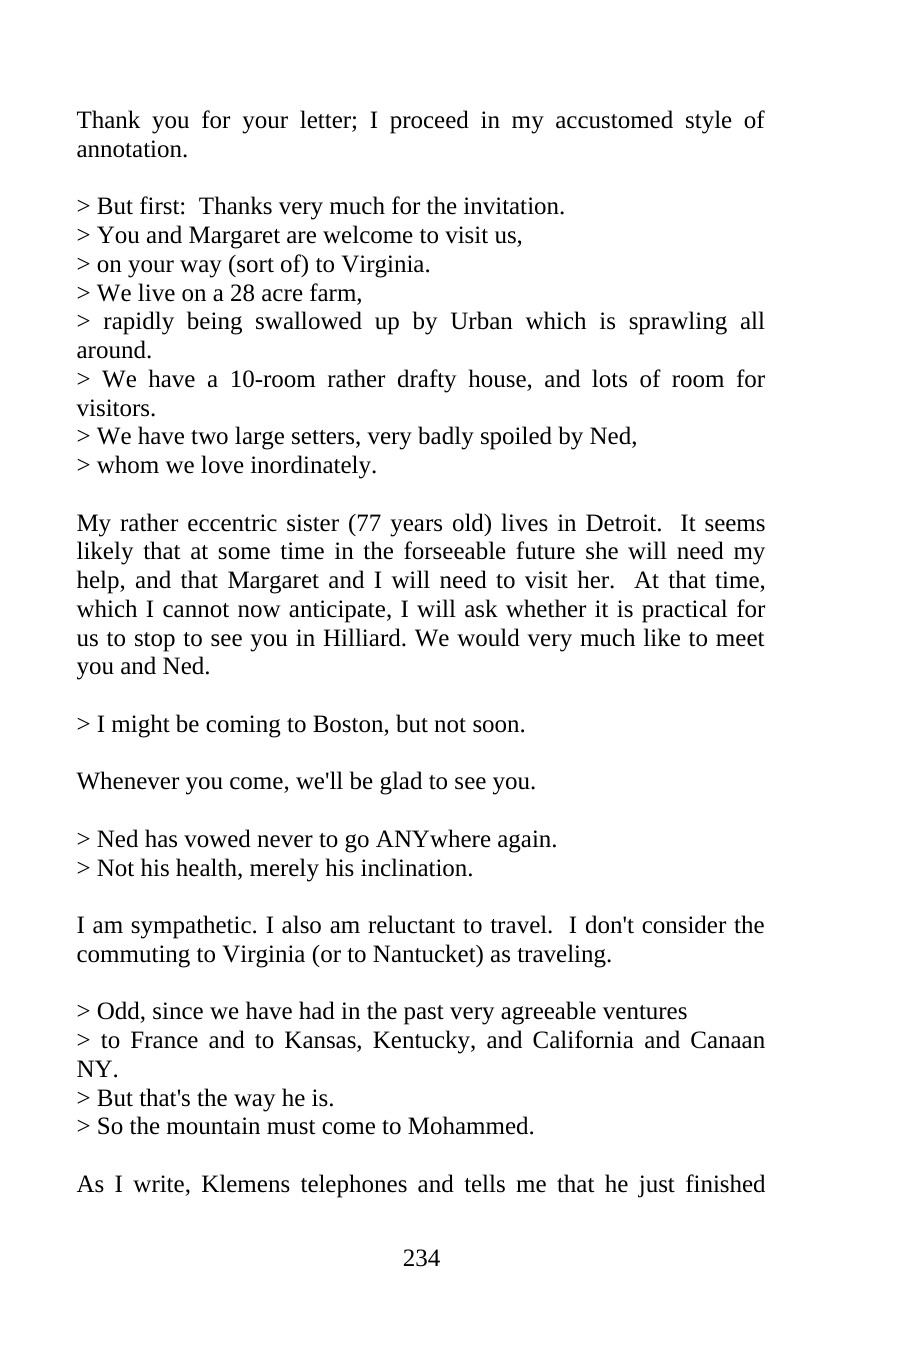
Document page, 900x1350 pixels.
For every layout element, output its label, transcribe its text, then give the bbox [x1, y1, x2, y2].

text Whenever you come, we'll be glad to see you. [76, 766, 766, 795]
text > I might be coming to Boston, but not soon. [76, 709, 766, 738]
text > Ned has vowed never to go ANYwhere again. [76, 824, 766, 853]
text My rather eccentric sister (77 years old) lives in Detroit. It seems likely that at some time in the forseeable future she will need my help, and that Margaret and I will need to visit her. At that time, which I cannot now anticipate, I will ask whether it is practical for us to stop to see you in Hilliard. We would very much like to meet you and Ned. [76, 508, 766, 680]
text > whom we love inordinately. [76, 450, 766, 479]
text > So the mountain must come to Mohammed. [76, 1111, 766, 1140]
text > But first: Thanks very much for the invitation. [76, 191, 766, 220]
text Thank you for your letter; I proceed in my accustomed style of annotation. [76, 105, 766, 163]
text > to France and to Kansas, Kentucky, and California and Canaan NY. [76, 1025, 766, 1083]
text > rapidly being swallowed up by Urban which is sprawling all around. [76, 306, 766, 364]
text I am sympathetic. I also am reluctant to travel. I don't consider the commuting to Virginia (or to Nantucket) as traveling. [76, 910, 766, 968]
text > We have two large setters, very badly spoiled by Ned, [76, 421, 766, 450]
text > But that's the way he is. [76, 1083, 766, 1111]
text > You and Margaret are welcome to visit us, [76, 220, 766, 249]
text > We live on a 28 acre farm, [76, 278, 766, 306]
text > Not his health, merely his inclination. [76, 853, 766, 881]
text > We have a 10-room rather drafty house, and lots of room for visitors. [76, 364, 766, 421]
text As I write, Klemens telephones and tells me that he just finished [76, 1169, 766, 1198]
text > on your way (sort of) to Virginia. [76, 249, 766, 278]
text > Odd, since we have had in the past very agreeable ventures [76, 996, 766, 1025]
